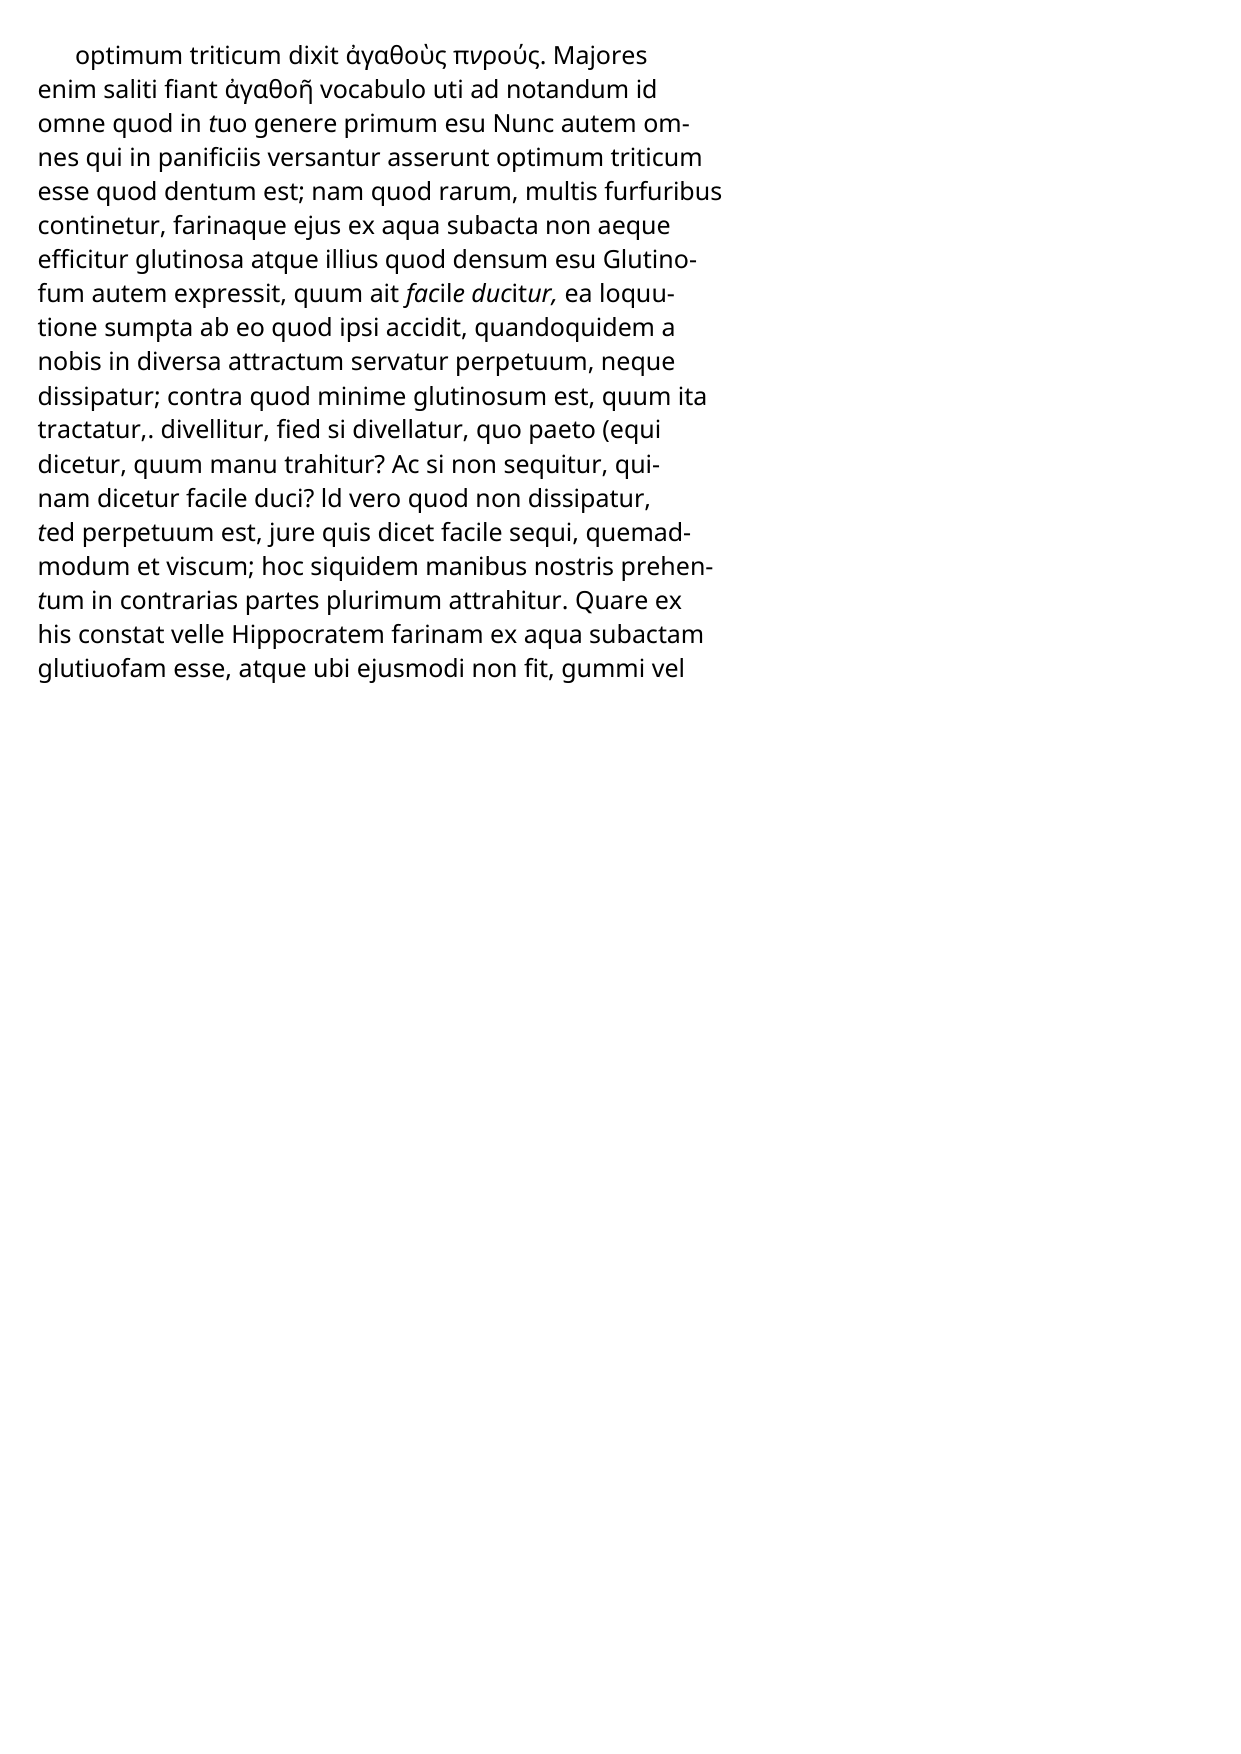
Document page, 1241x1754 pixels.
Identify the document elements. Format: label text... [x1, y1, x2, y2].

text optimum triticum dixit ἀγαθοὺς πνρούς. Majores enim saliti fiant ἀγαθοῆ vocabulo uti ad notandum id omne quod in tuo genere primum esu Nunc autem om- nes qui in panificiis versantur asserunt optimum triticum esse quod dentum est; nam quod rarum, multis furfuribus continetur, farinaque ejus ex aqua subacta non aeque efficitur glutinosa atque illius quod densum esu Glutino- fum autem expressit, quum ait facile ducitur, ea loquu- tione sumpta ab eo quod ipsi accidit, quandoquidem a nobis in diversa attractum servatur perpetuum, neque dissipatur; contra quod minime glutinosum est, quum ita tractatur,. divellitur, fied si divellatur, quo paeto (equi dicetur, quum manu trahitur? Ac si non sequitur, qui- nam dicetur facile duci? ld vero quod non dissipatur, ted perpetuum est, jure quis dicet facile sequi, quemad- modum et viscum; hoc siquidem manibus nostris prehen- tum in contrarias partes plurimum attrahitur. Quare ex his constat velle Hippocratem farinam ex aqua subactam glutiuofam esse, atque ubi ejusmodi non fit, gummi vel [37, 37, 1203, 685]
